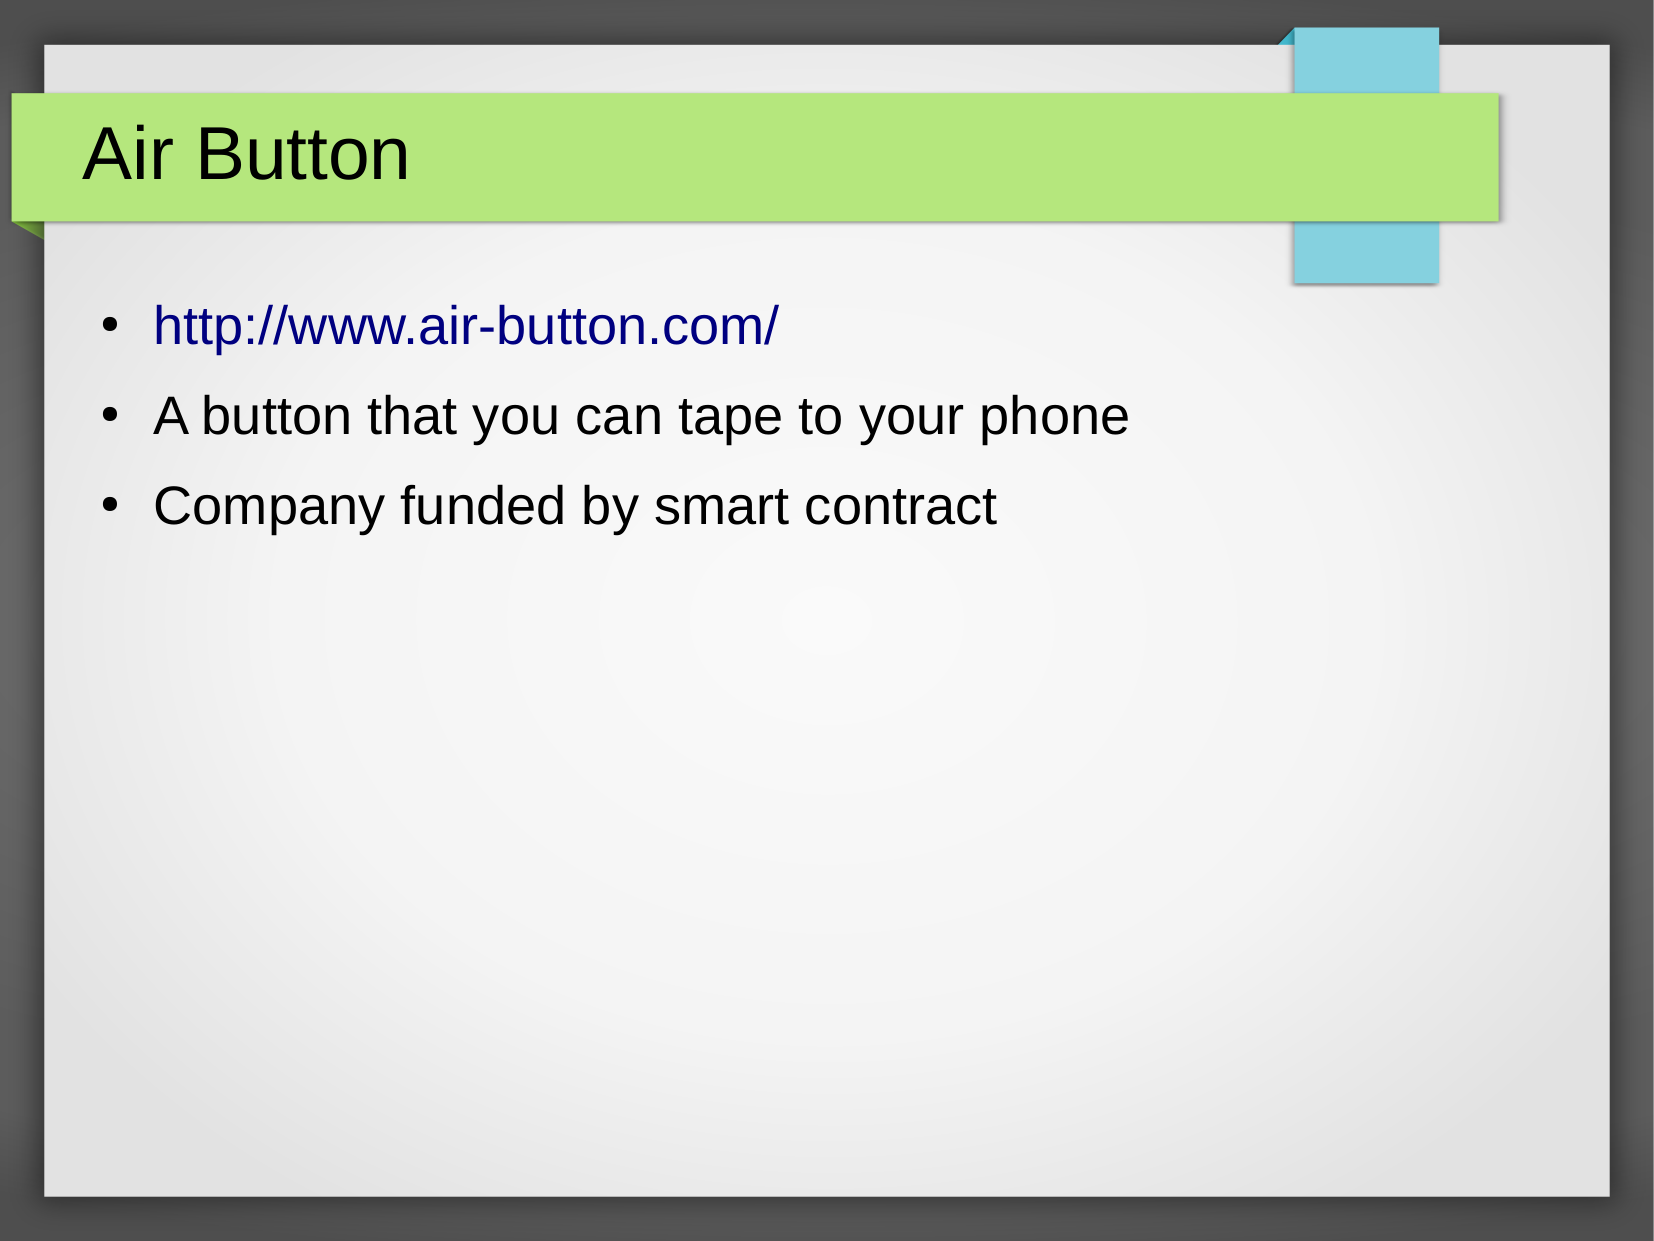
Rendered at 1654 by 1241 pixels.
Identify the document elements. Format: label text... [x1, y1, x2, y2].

list http://www.air-button.com/ A button that you can tape to your phone Company funded by smart contract [82, 295, 1571, 1015]
title Air Button [82, 94, 1264, 213]
picture [0, 0, 1654, 1241]
